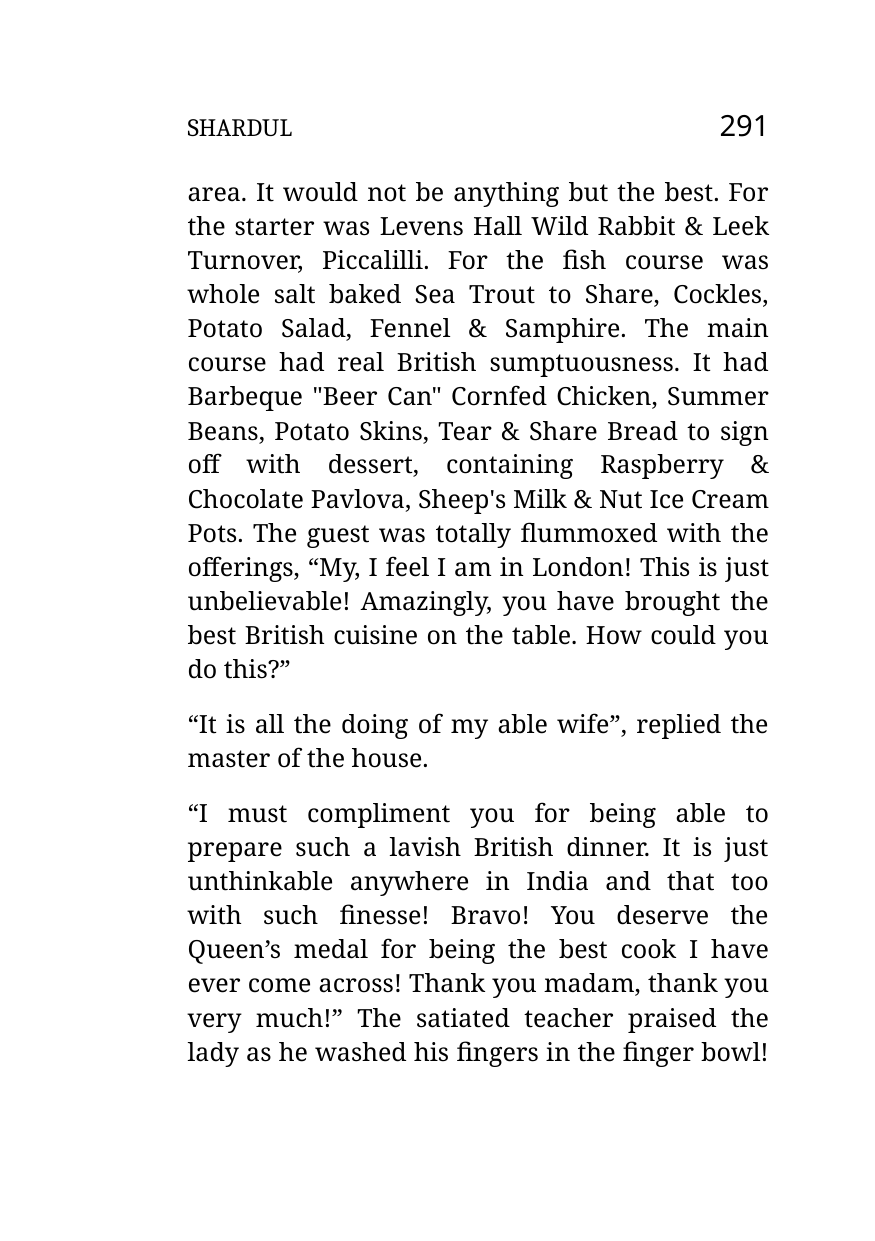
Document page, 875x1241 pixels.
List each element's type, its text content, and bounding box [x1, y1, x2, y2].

text area. It would not be anything but the best. For the starter was Levens Hall Wild Rabbit & Leek Turnover, Piccalilli. For the fish course was whole salt baked Sea Trout to Share, Cockles, Potato Salad, Fennel & Samphire. The main course had real British sumptuousness. It had Barbeque "Beer Can" Cornfed Chicken, Summer Beans, Potato Skins, Tear & Share Bread to sign off with dessert, containing Raspberry & Chocolate Pavlova, Sheep's Milk & Nut Ice Cream Pots. The guest was totally flummoxed with the offerings, “My, I feel I am in London! This is just unbelievable! Amazingly, you have brought the best British cuisine on the table. How could you do this?” [187, 175, 769, 686]
text “I must compliment you for being able to prepare such a lavish British dinner. It is just unthinkable anywhere in India and that too with such finesse! Bravo! You deserve the Queen’s medal for being the best cook I have ever come across! Thank you madam, thank you very much!” The satiated teacher praised the lady as he washed his fingers in the finger bowl! [187, 796, 769, 1068]
text “It is all the doing of my able wife”, replied the master of the house. [187, 707, 769, 775]
